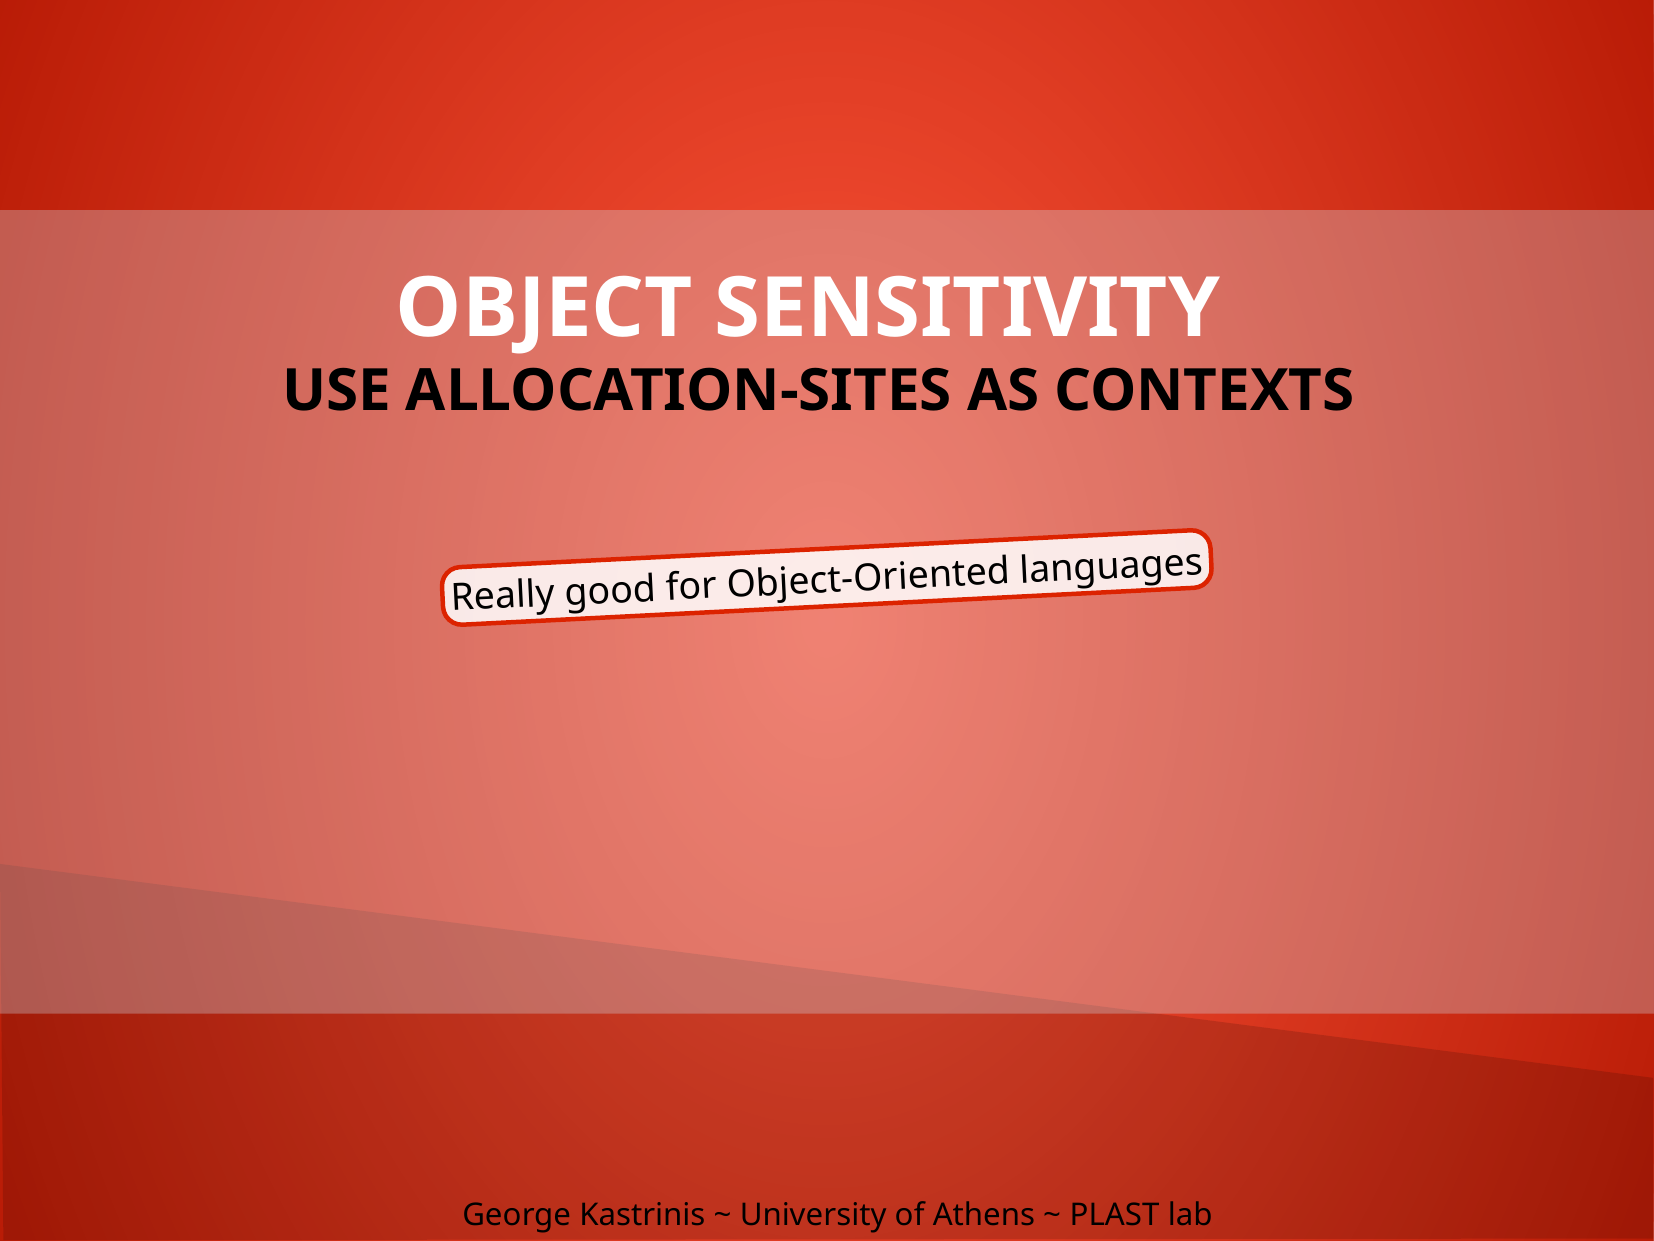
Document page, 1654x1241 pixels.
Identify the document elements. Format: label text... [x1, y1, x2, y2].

text_box USE ALLOCATION-SITES AS CONTEXTS [267, 340, 1387, 431]
text_box Really good for Object-Oriented languages [442, 530, 1212, 625]
text_box OBJECT SENSITIVITY [381, 240, 1273, 340]
text_box [0, 210, 1654, 1014]
text_box George Kastrinis ~ University of Athens ~ PLAST lab [447, 1185, 1207, 1236]
